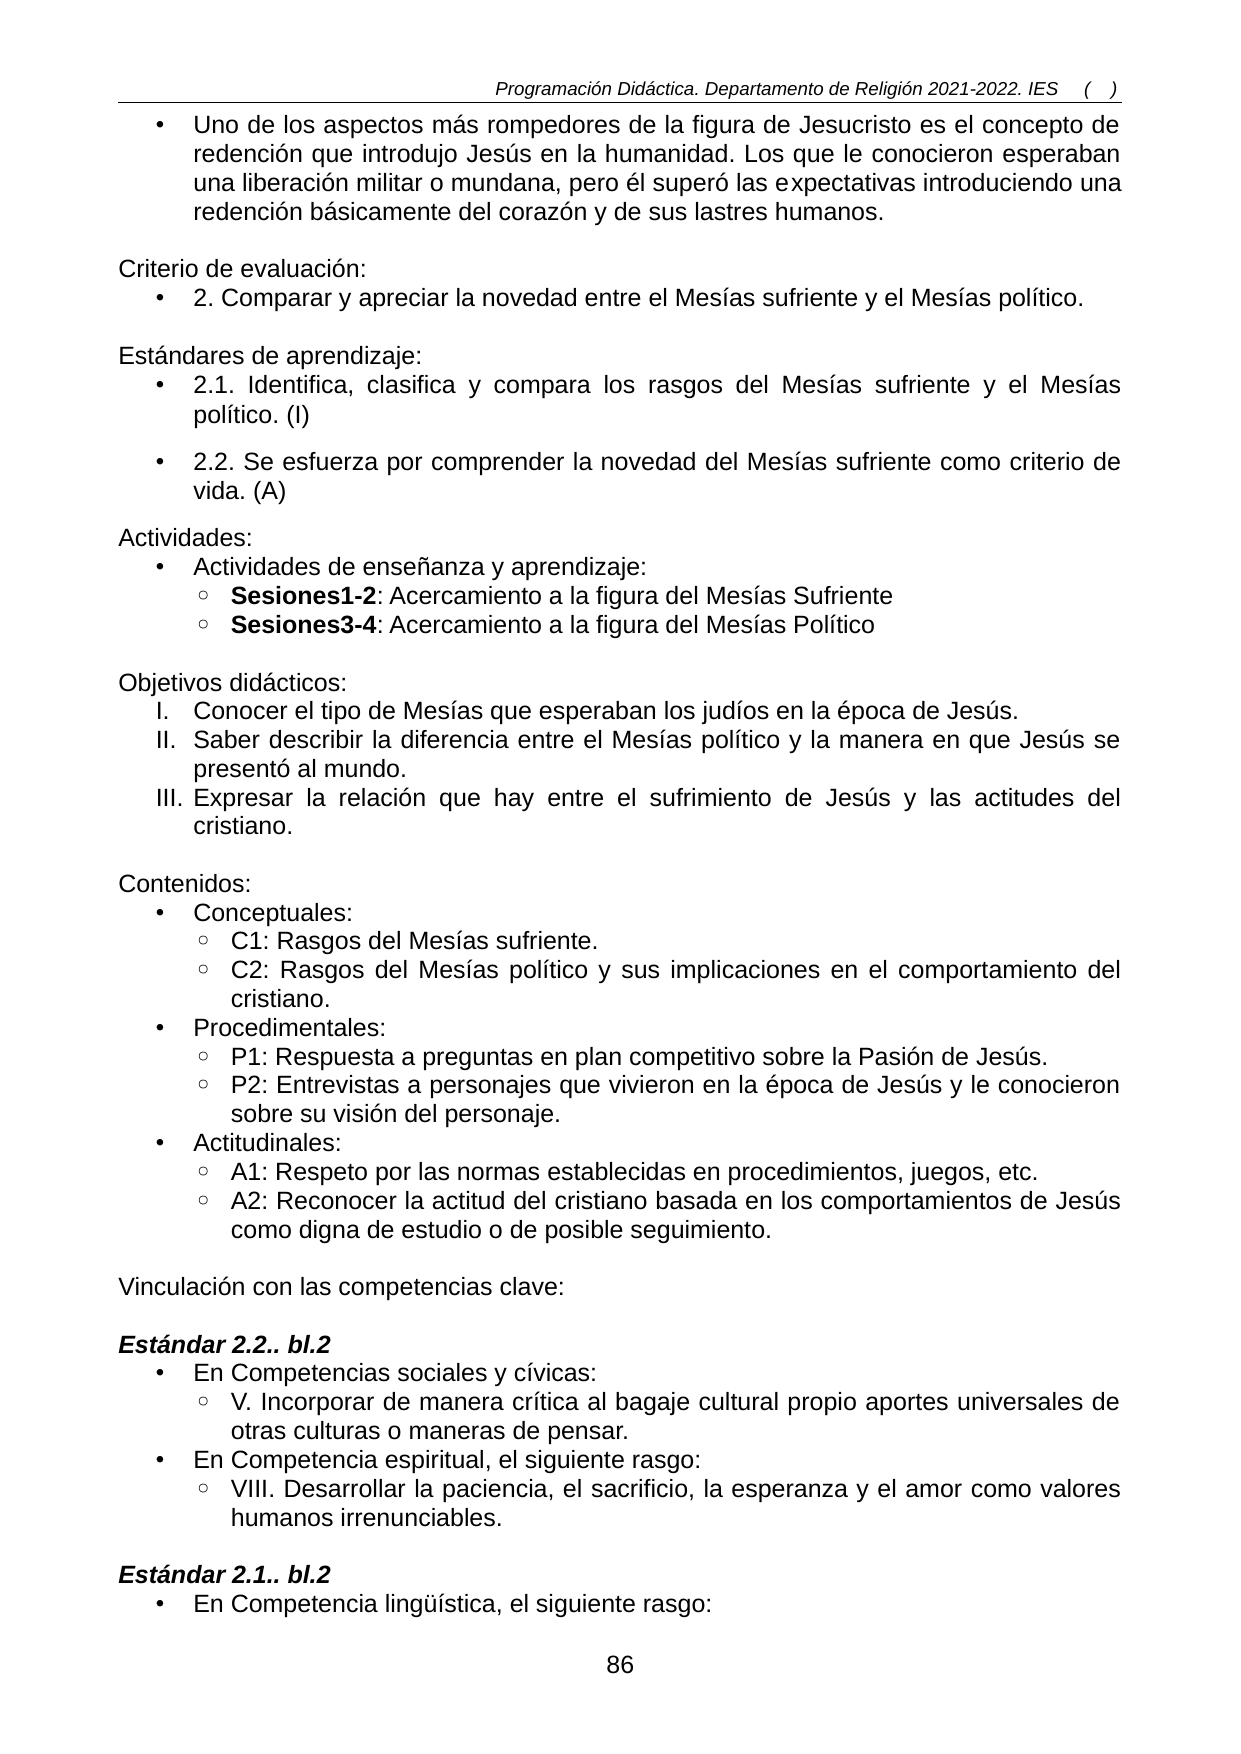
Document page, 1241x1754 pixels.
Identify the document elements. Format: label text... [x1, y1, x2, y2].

list VIII. Desarrollar la paciencia, el sacrificio, la esperanza y el amor como valores humanos irrenunciables. [193, 1474, 1122, 1531]
list Uno de los aspectos más rompedores de la figura de Jesucristo es el concepto de redención que introdujo Jesús en la humanidad. Los que le conocieron esperaban una liberación militar o mundana, pero él superó las expectativas introduciendo una redención básicamente del corazón y de sus lastres humanos. [156, 110, 1122, 226]
list Expresar la relación que hay entre el sufrimiento de Jesús y las actitudes del cristiano. [156, 782, 1122, 840]
text Contenidos: [118, 869, 1122, 897]
list C1: Rasgos del Mesías sufriente. [193, 926, 1122, 955]
list Conceptuales: [156, 897, 1122, 926]
text Criterio de evaluación: [118, 254, 1122, 283]
list A2: Reconocer la actitud del cristiano basada en los comportamientos de Jesús como digna de estudio o de posible seguimiento. [193, 1186, 1122, 1243]
list En Competencia espiritual, el siguiente rasgo: [156, 1445, 1122, 1474]
text Actividades: [118, 523, 1122, 552]
list Sesiones3-4: Acercamiento a la figura del Mesías Político [193, 610, 1122, 639]
list Sesiones1-2: Acercamiento a la figura del Mesías Sufriente [193, 581, 1122, 610]
text Vinculación con las competencias clave: [118, 1272, 1122, 1301]
text Objetivos didácticos: [118, 667, 1122, 696]
list P1: Respuesta a preguntas en plan competitivo sobre la Pasión de Jesús. [193, 1042, 1122, 1071]
list 2.2. Se esfuerza por comprender la novedad del Mesías sufriente como criterio de vida. (A) [156, 447, 1122, 506]
list En Competencia lingüística, el siguiente rasgo: [156, 1589, 1122, 1618]
list Actitudinales: [156, 1128, 1122, 1157]
text Estándar 2.2.. bl.2 [118, 1330, 1122, 1358]
list Saber describir la diferencia entre el Mesías político y la manera en que Jesús se presentó al mundo. [156, 725, 1122, 782]
list Actividades de enseñanza y aprendizaje: [156, 552, 1122, 581]
list A1: Respeto por las normas establecidas en procedimientos, juegos, etc. [193, 1157, 1122, 1186]
list Procedimentales: [156, 1013, 1122, 1042]
text Estándar 2.1.. bl.2 [118, 1560, 1122, 1589]
list V. Incorporar de manera crítica al bagaje cultural propio aportes universales de otras culturas o maneras de pensar. [193, 1387, 1122, 1445]
list P2: Entrevistas a personajes que vivieron en la época de Jesús y le conocieron sobre su visión del personaje. [193, 1071, 1122, 1128]
text Estándares de aprendizaje: [118, 341, 1122, 370]
list En Competencias sociales y cívicas: [156, 1358, 1122, 1387]
list 2.1. Identifica, clasifica y compara los rasgos del Mesías sufriente y el Mesías político. (I) [156, 370, 1122, 429]
list 2. Comparar y apreciar la novedad entre el Mesías sufriente y el Mesías político. [156, 283, 1122, 312]
list C2: Rasgos del Mesías político y sus implicaciones en el comportamiento del cristiano. [193, 955, 1122, 1013]
list Conocer el tipo de Mesías que esperaban los judíos en la época de Jesús. [156, 696, 1122, 725]
